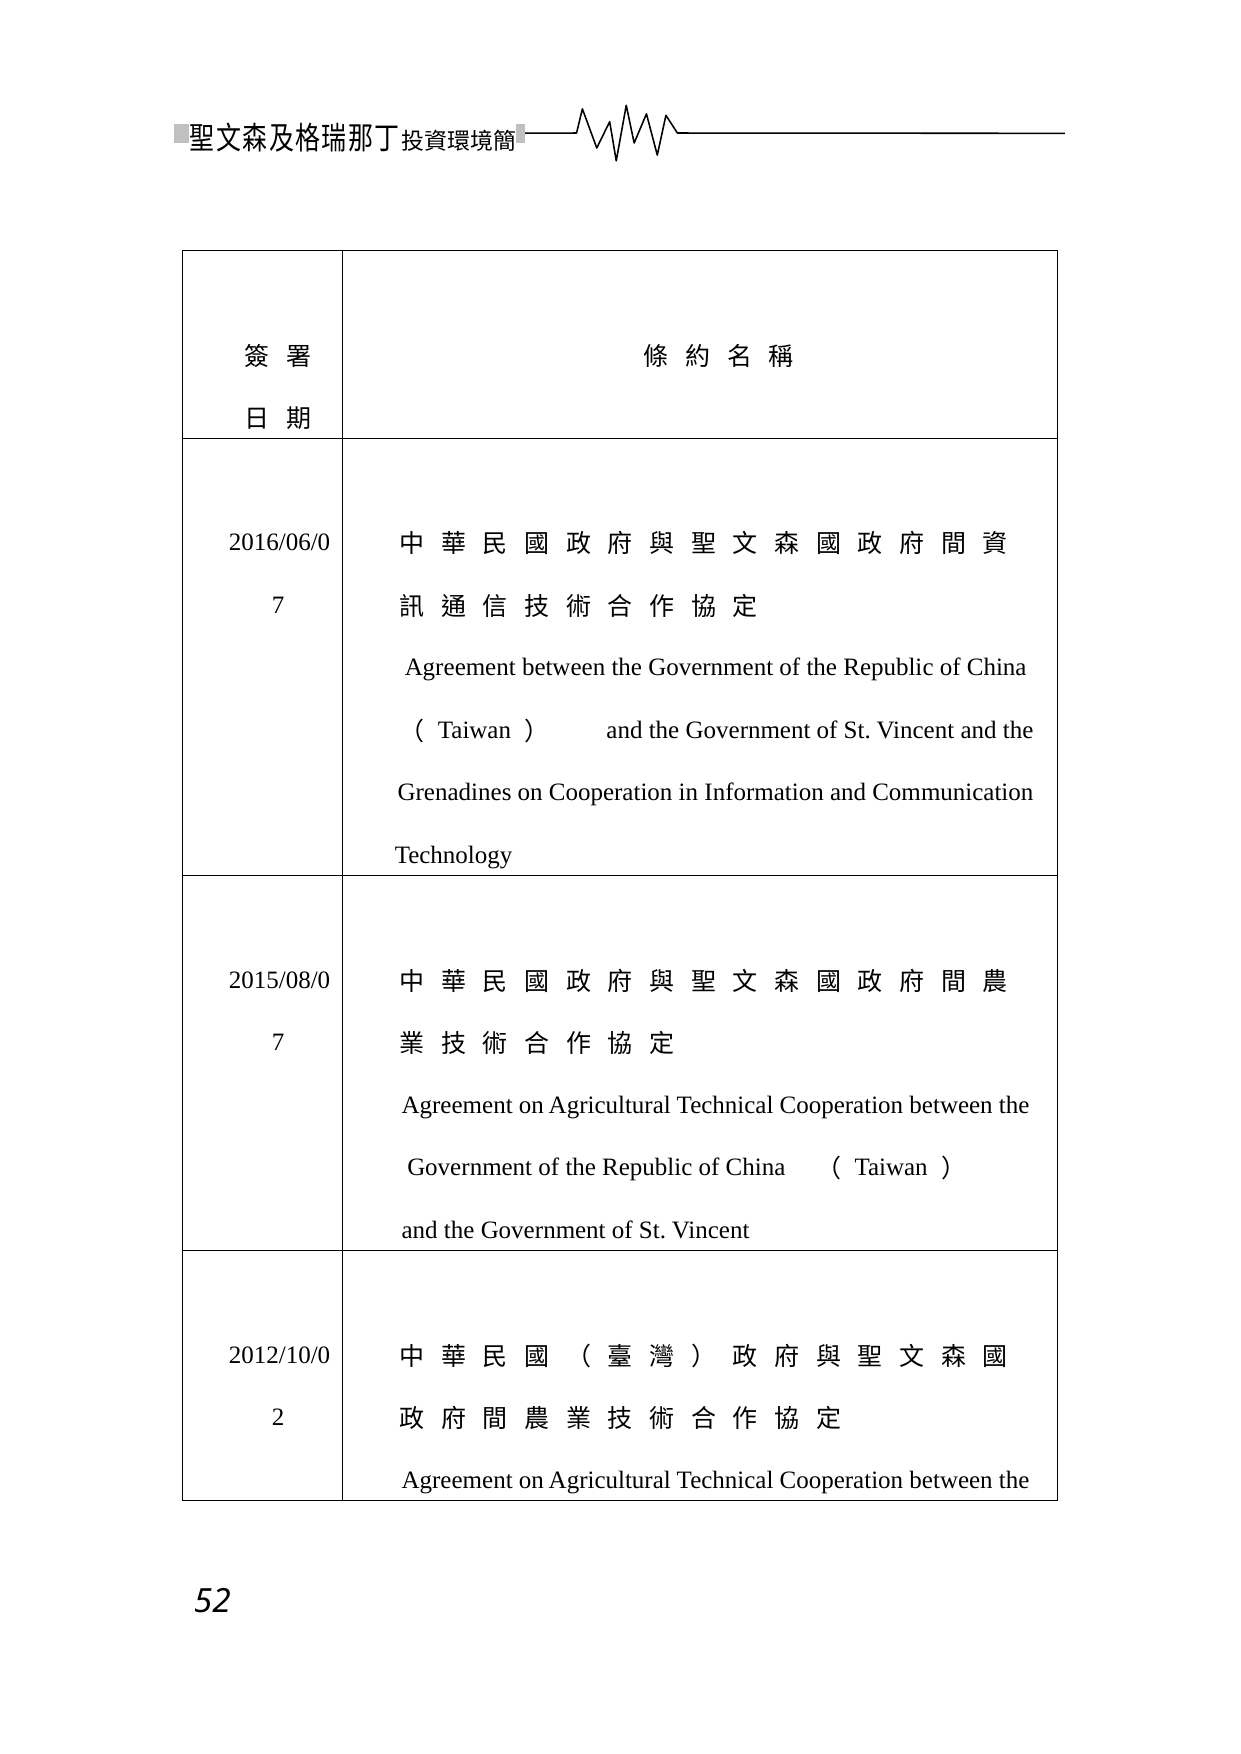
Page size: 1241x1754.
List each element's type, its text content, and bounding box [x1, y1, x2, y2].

table_cell 中華民國（臺灣）政府與聖文森國政府間農業技術合作協定 Agreement on Agricultural Technical Cooperation between the [343, 1251, 1057, 1500]
table_cell 中華民國政府與聖文森國政府間資訊通信技術合作協定 Agreement between the Government of the Republic of China （Taiwan） and the Government of St. Vincent and the Grenadines on Cooperation in Information and Communication Technology [343, 439, 1057, 875]
table_header 條約名稱 [343, 251, 1057, 438]
table_cell 2012/10/02 [183, 1251, 342, 1500]
table_cell 2016/06/07 [183, 439, 342, 875]
table_cell 2015/08/07 [183, 876, 342, 1250]
table_header 簽署日期 [183, 251, 342, 438]
table_cell 中華民國政府與聖文森國政府間農業技術合作協定 Agreement on Agricultural Technical Cooperation between the Government of the Republic of China （Taiwan） and the Government of St. Vincent [343, 876, 1057, 1250]
